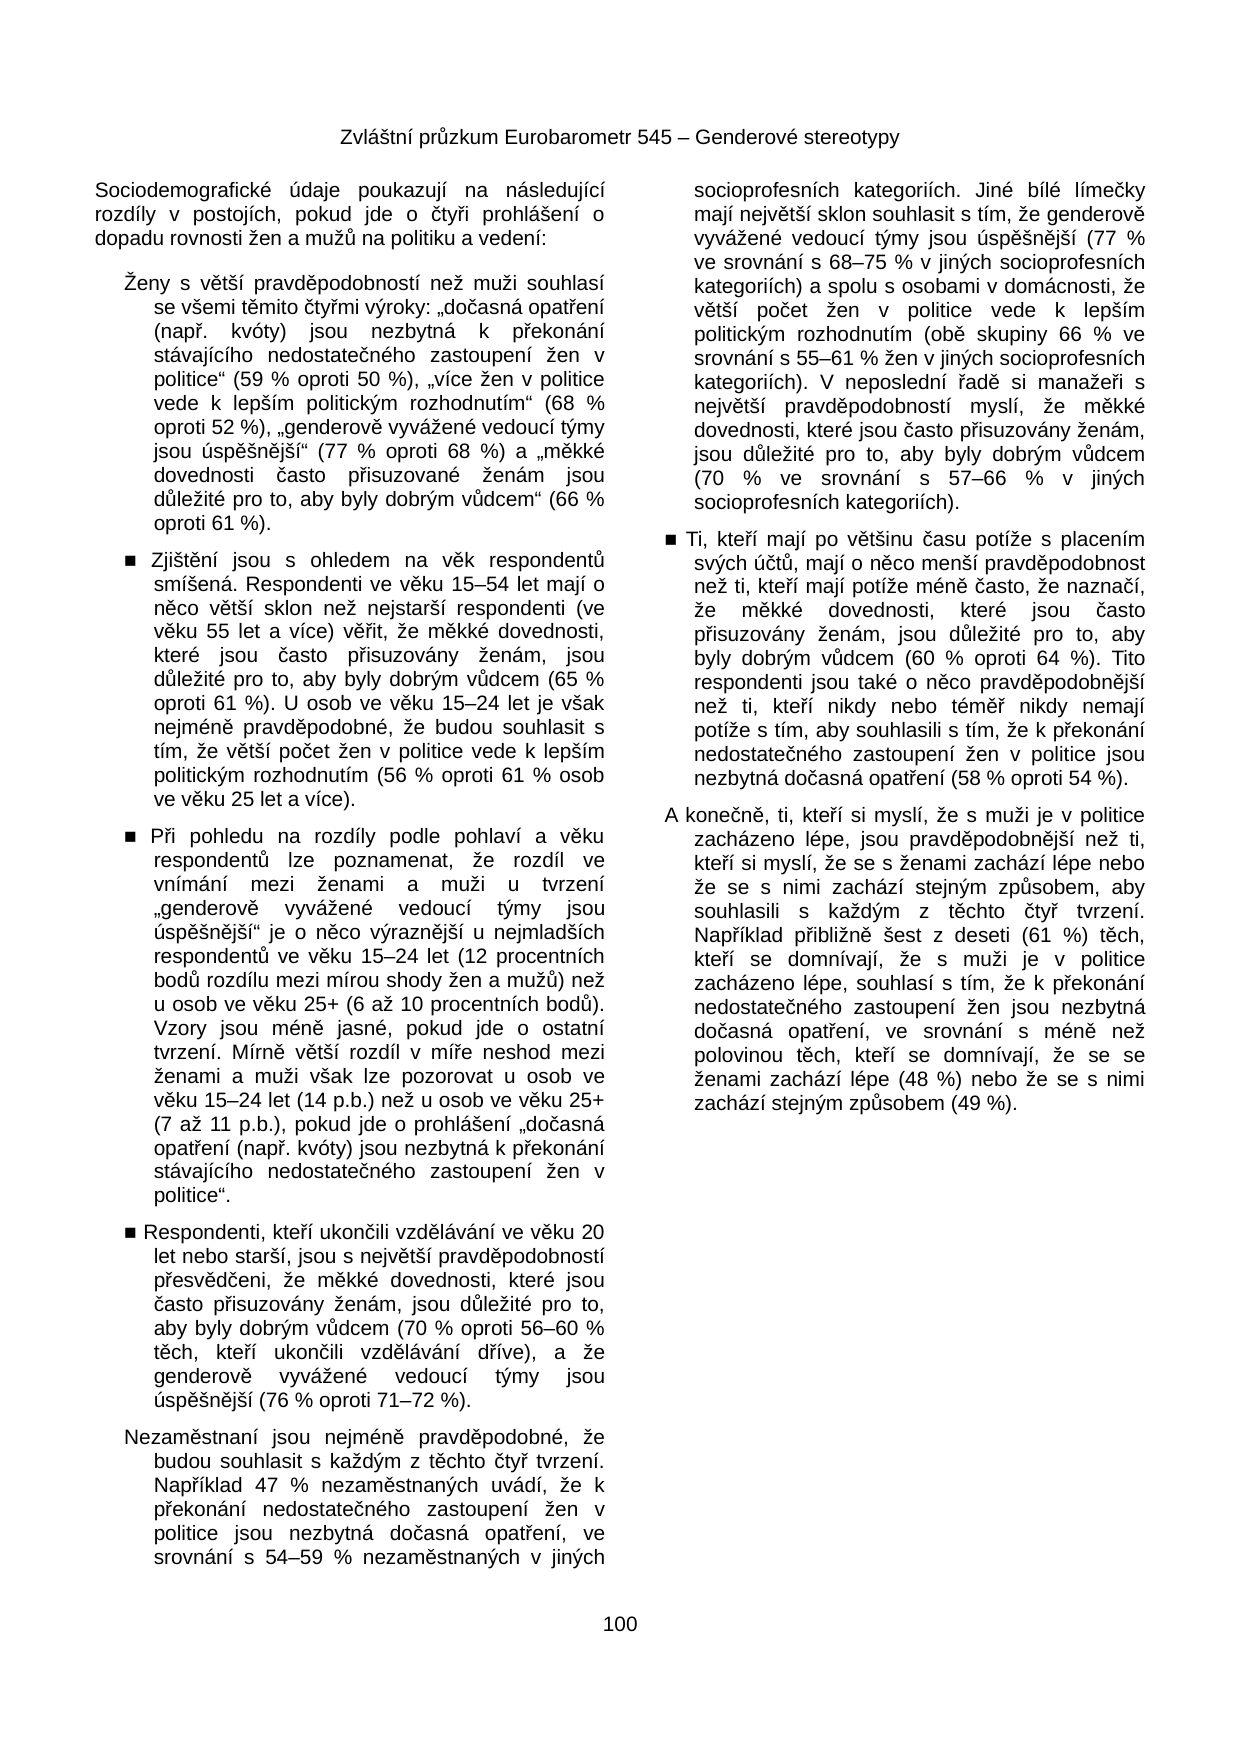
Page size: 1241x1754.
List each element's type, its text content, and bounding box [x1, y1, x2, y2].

text Nezaměstnaní jsou nejméně pravděpodobné, že budou souhlasit s každým z těchto čtyř tvrzení. Například 47 % nezaměstnaných uvádí, že k překonání nedostatečného zastoupení žen v politice jsou nezbytná dočasná opatření, ve srovnání s 54–59 % nezaměstnaných v jiných [124, 1425, 605, 1568]
text ■ Zjištění jsou s ohledem na věk respondentů smíšená. Respondenti ve věku 15–54 let mají o něco větší sklon než nejstarší respondenti (ve věku 55 let a více) věřit, že měkké dovednosti, které jsou často přisuzovány ženám, jsou důležité pro to, aby byly dobrým vůdcem (65 % oproti 61 %). U osob ve věku 15–24 let je však nejméně pravděpodobné, že budou souhlasit s tím, že větší počet žen v politice vede k lepším politickým rozhodnutím (56 % oproti 61 % osob ve věku 25 let a více). [124, 547, 605, 811]
text A konečně, ti, kteří si myslí, že s muži je v politice zacházeno lépe, jsou pravděpodobnější než ti, kteří si myslí, že se s ženami zachází lépe nebo že se s nimi zachází stejným způsobem, aby souhlasili s každým z těchto čtyř tvrzení. Například přibližně šest z deseti (61 %) těch, kteří se domnívají, že s muži je v politice zacházeno lépe, souhlasí s tím, že k překonání nedostatečného zastoupení žen jsou nezbytná dočasná opatření, ve srovnání s méně než polovinou těch, kteří se domnívají, že se se ženami zachází lépe (48 %) nebo že se s nimi zachází stejným způsobem (49 %). [664, 803, 1146, 1114]
text socioprofesních kategoriích. Jiné bílé límečky mají největší sklon souhlasit s tím, že genderově vyvážené vedoucí týmy jsou úspěšnější (77 % ve srovnání s 68–75 % v jiných socioprofesních kategoriích) a spolu s osobami v domácnosti, že větší počet žen v politice vede k lepším politickým rozhodnutím (obě skupiny 66 % ve srovnání s 55–61 % žen v jiných socioprofesních kategoriích). V neposlední řadě si manažeři s největší pravděpodobností myslí, že měkké dovednosti, které jsou často přisuzovány ženám, jsou důležité pro to, aby byly dobrým vůdcem (70 % ve srovnání s 57–66 % v jiných socioprofesních kategoriích). [664, 178, 1146, 513]
text Sociodemografické údaje poukazují na následující rozdíly v postojích, pokud jde o čtyři prohlášení o dopadu rovnosti žen a mužů na politiku a vedení: [94, 178, 605, 250]
text ■ Při pohledu na rozdíly podle pohlaví a věku respondentů lze poznamenat, že rozdíl ve vnímání mezi ženami a muži u tvrzení „genderově vyvážené vedoucí týmy jsou úspěšnější“ je o něco výraznější u nejmladších respondentů ve věku 15–24 let (12 procentních bodů rozdílu mezi mírou shody žen a mužů) než u osob ve věku 25+ (6 až 10 procentních bodů). Vzory jsou méně jasné, pokud jde o ostatní tvrzení. Mírně větší rozdíl v míře neshod mezi ženami a muži však lze pozorovat u osob ve věku 15–24 let (14 p.b.) než u osob ve věku 25+ (7 až 11 p.b.), pokud jde o prohlášení „dočasná opatření (např. kvóty) jsou nezbytná k překonání stávajícího nedostatečného zastoupení žen v politice“. [124, 824, 605, 1207]
text ■ Ti, kteří mají po většinu času potíže s placením svých účtů, mají o něco menší pravděpodobnost než ti, kteří mají potíže méně často, že naznačí, že měkké dovednosti, které jsou často přisuzovány ženám, jsou důležité pro to, aby byly dobrým vůdcem (60 % oproti 64 %). Tito respondenti jsou také o něco pravděpodobnější než ti, kteří nikdy nebo téměř nikdy nemají potíže s tím, aby souhlasili s tím, že k překonání nedostatečného zastoupení žen v politice jsou nezbytná dočasná opatření (58 % oproti 54 %). [664, 526, 1146, 790]
text ■ Respondenti, kteří ukončili vzdělávání ve věku 20 let nebo starší, jsou s největší pravděpodobností přesvědčeni, že měkké dovednosti, které jsou často přisuzovány ženám, jsou důležité pro to, aby byly dobrým vůdcem (70 % oproti 56–60 % těch, kteří ukončili vzdělávání dříve), a že genderově vyvážené vedoucí týmy jsou úspěšnější (76 % oproti 71–72 %). [124, 1220, 605, 1412]
text Ženy s větší pravděpodobností než muži souhlasí se všemi těmito čtyřmi výroky: „dočasná opatření (např. kvóty) jsou nezbytná k překonání stávajícího nedostatečného zastoupení žen v politice“ (59 % oproti 50 %), „více žen v politice vede k lepším politickým rozhodnutím“ (68 % oproti 52 %), „genderově vyvážené vedoucí týmy jsou úspěšnější“ (77 % oproti 68 %) a „měkké dovednosti často přisuzované ženám jsou důležité pro to, aby byly dobrým vůdcem“ (66 % oproti 61 %). [124, 271, 605, 534]
